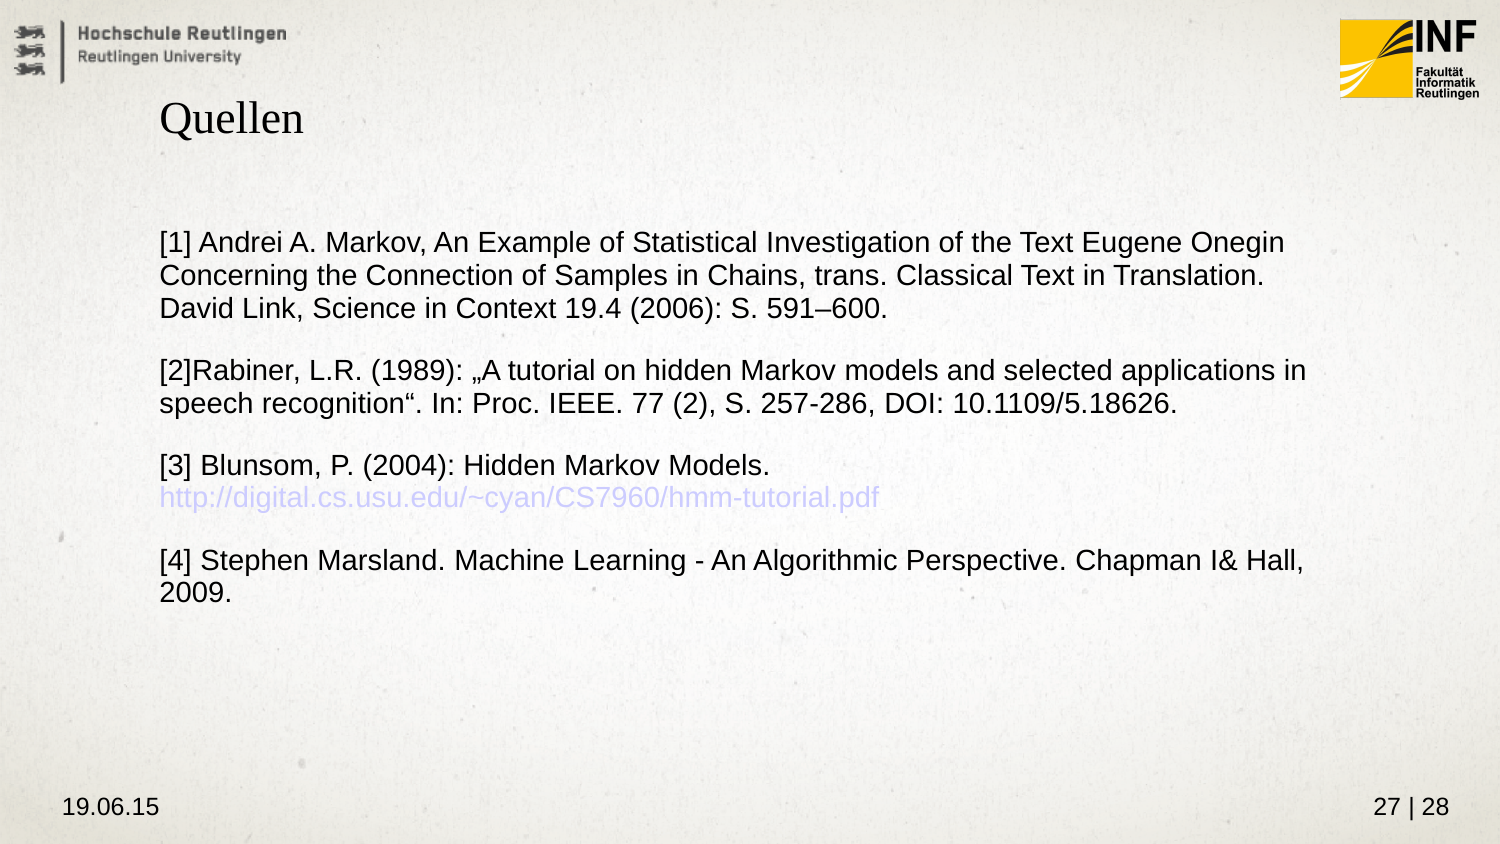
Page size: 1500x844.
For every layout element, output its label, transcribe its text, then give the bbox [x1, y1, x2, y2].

picture [0, 0, 1500, 844]
title Quellen [159, 46, 1341, 188]
list [1] Andrei A. Markov, An Example of Statistical Investigation of the Text Eugene Onegin Concerning the Connection of Samples in Chains, trans. Classical Text in Translation. David Link, Science in Context 19.4 (2006): S. 591–600. [2]Rabiner, L.R. (1989): „A tutorial on hidden Markov models and selected applications in speech recognition“. In: Proc. IEEE. 77 (2), S. 257-286, DOI: 10.1109/5.18626. [3] Blunsom, P. (2004): Hidden Markov Models. http://digital.cs.usu.edu/~cyan/CS7960/hmm-tutorial.pdf [4] Stephen Marsland. Machine Learning - An Algorithmic Perspective. Chapman I& Hall, 2009. [159, 224, 1341, 732]
